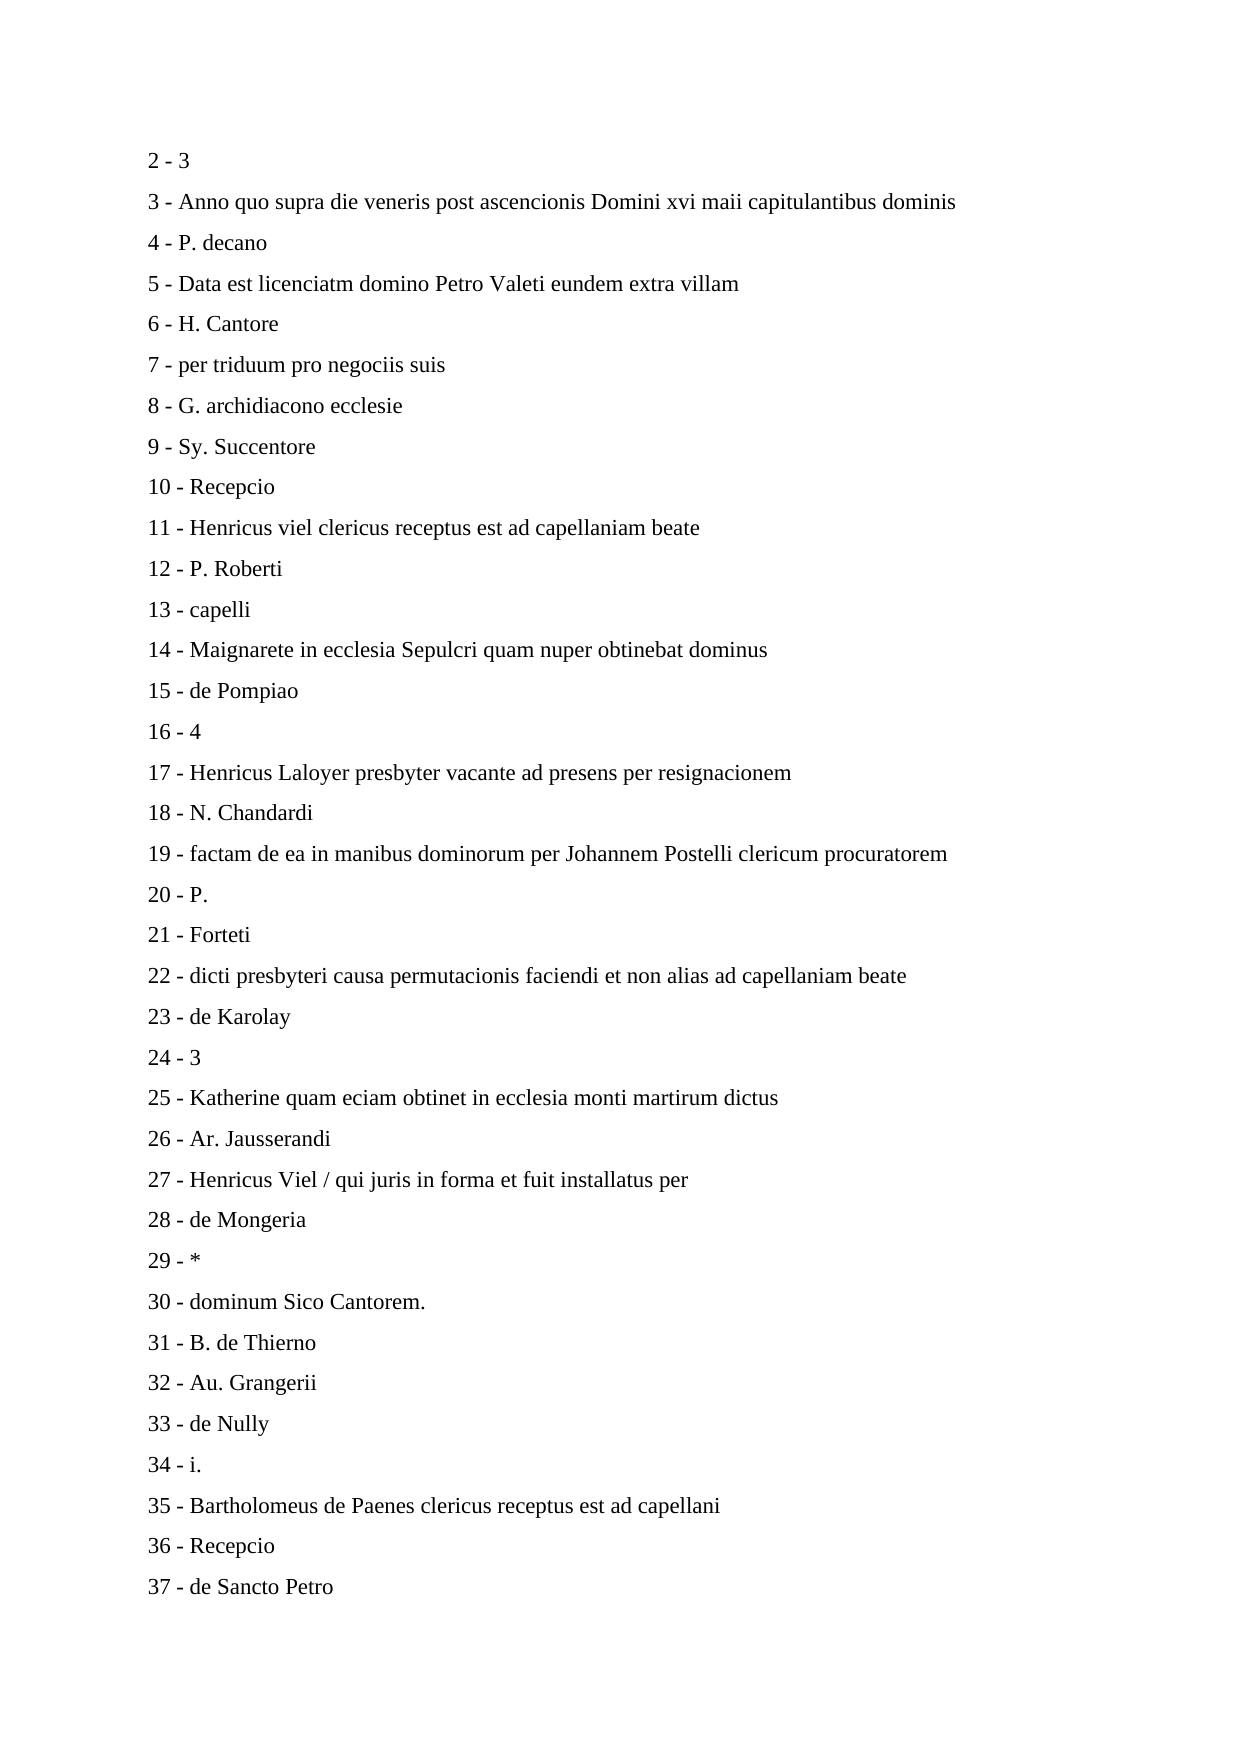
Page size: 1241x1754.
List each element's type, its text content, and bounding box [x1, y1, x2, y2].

text 10 - Recepcio [148, 473, 1093, 500]
text 33 - de Nully [148, 1410, 1093, 1437]
text 18 - N. Chandardi [148, 799, 1093, 826]
text 17 - Henricus Laloyer presbyter vacante ad presens per resignacionem [148, 758, 1093, 785]
text 9 - Sy. Succentore [148, 433, 1093, 459]
text 2 - 3 [148, 148, 1093, 174]
text 7 - per triduum pro negociis suis [148, 351, 1093, 378]
text 21 - Forteti [148, 921, 1093, 948]
text 13 - capelli [148, 596, 1093, 622]
text 29 - * [148, 1247, 1093, 1274]
text 23 - de Karolay [148, 1003, 1093, 1029]
text 32 - Au. Grangerii [148, 1369, 1093, 1396]
text 11 - Henricus viel clericus receptus est ad capellaniam beate [148, 514, 1093, 541]
text 19 - factam de ea in manibus dominorum per Johannem Postelli clericum procuratorem [148, 840, 1093, 866]
text 36 - Recepcio [148, 1532, 1093, 1559]
text 35 - Bartholomeus de Paenes clericus receptus est ad capellani [148, 1492, 1093, 1518]
text 16 - 4 [148, 718, 1093, 744]
text 37 - de Sancto Petro [148, 1573, 1093, 1599]
text 30 - dominum Sico Cantorem. [148, 1288, 1093, 1314]
text 28 - de Mongeria [148, 1207, 1093, 1233]
text 31 - B. de Thierno [148, 1329, 1093, 1355]
text 12 - P. Roberti [148, 555, 1093, 581]
text 25 - Katherine quam eciam obtinet in ecclesia monti martirum dictus [148, 1084, 1093, 1111]
text 8 - G. archidiacono ecclesie [148, 392, 1093, 418]
text 4 - P. decano [148, 229, 1093, 255]
text 20 - P. [148, 881, 1093, 907]
text 24 - 3 [148, 1044, 1093, 1070]
text 34 - i. [148, 1451, 1093, 1477]
text 22 - dicti presbyteri causa permutacionis faciendi et non alias ad capellaniam beate [148, 962, 1093, 988]
text 14 - Maignarete in ecclesia Sepulcri quam nuper obtinebat dominus [148, 636, 1093, 663]
text 5 - Data est licenciatm domino Petro Valeti eundem extra villam [148, 270, 1093, 296]
text 6 - H. Cantore [148, 311, 1093, 337]
text 26 - Ar. Jausserandi [148, 1125, 1093, 1151]
text 15 - de Pompiao [148, 677, 1093, 703]
text 3 - Anno quo supra die veneris post ascencionis Domini xvi maii capitulantibus dominis [148, 188, 1093, 215]
text 27 - Henricus Viel / qui juris in forma et fuit installatus per [148, 1166, 1093, 1192]
